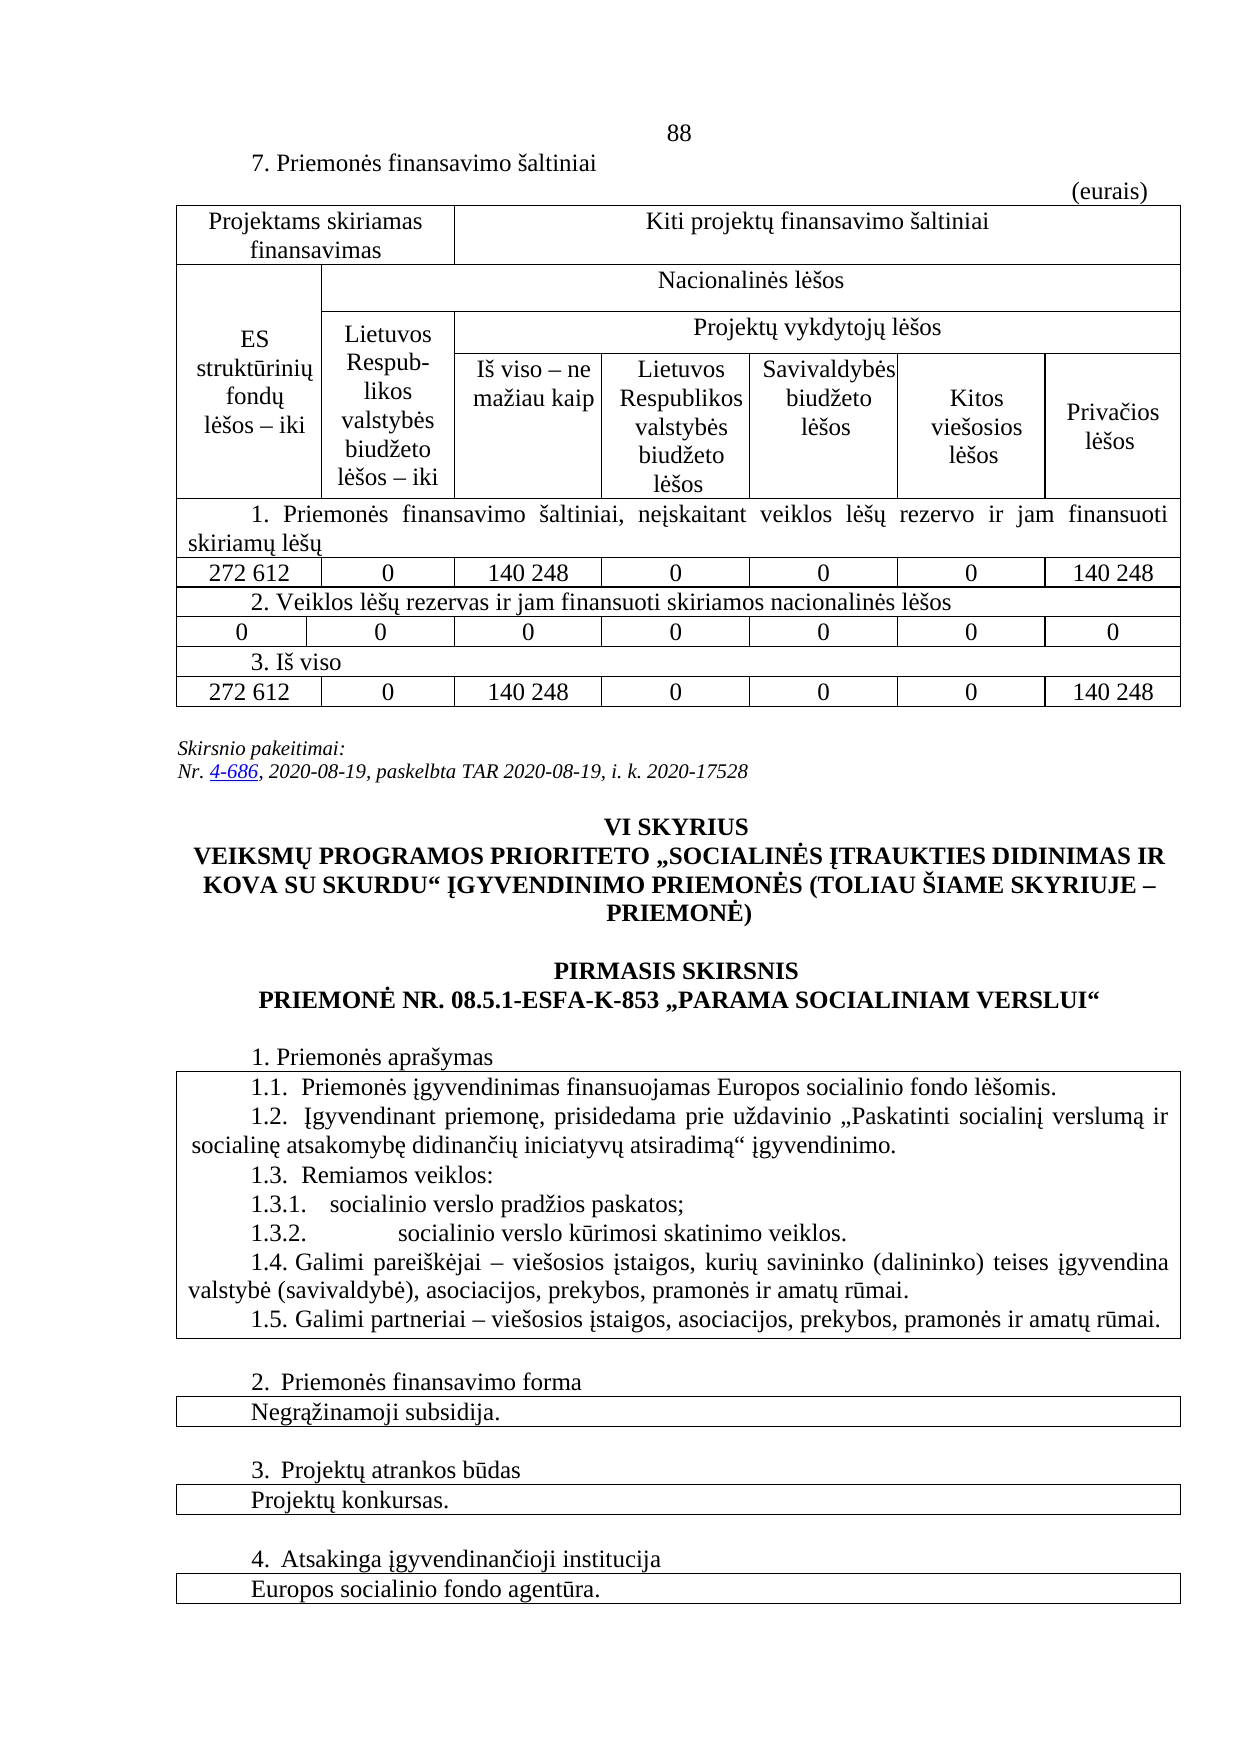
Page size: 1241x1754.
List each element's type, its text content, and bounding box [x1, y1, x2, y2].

text PIRMASIS SKIRSNIS [177, 956, 1181, 985]
table_cell 3. Iš viso [177, 647, 1180, 676]
table_cell 0 [750, 677, 897, 706]
table_header Kiti projektų finansavimo šaltiniai [455, 206, 1180, 264]
text 2. Priemonės finansavimo forma [215, 1367, 1181, 1396]
text 4. Atsakinga įgyvendinančioji institucija [215, 1544, 1181, 1573]
table_cell Iš viso – ne mažiau kaip [455, 354, 601, 498]
table_cell 0 [177, 617, 306, 646]
text Nr. 4-686, 2020-08-19, paskelbta TAR 2020-08-19, i. k. 2020-17528 [177, 759, 1181, 783]
table_cell 272 612 [177, 558, 321, 586]
table_cell 0 [1046, 617, 1180, 646]
table_cell Lietuvos Respub-likos valstybės biudžeto lėšos – iki [322, 312, 454, 498]
table_cell 2. Veiklos lėšų rezervas ir jam finansuoti skiriamos nacionalinės lėšos [177, 588, 1180, 616]
table_cell 0 [322, 558, 454, 586]
table_header Projektų konkursas. [177, 1485, 1180, 1514]
text PRIEMONĖ NR. 08.5.1-ESFA-K-853 „Parama socialiniam verslui“ [177, 985, 1181, 1013]
table_cell Privačios lėšos [1046, 354, 1180, 498]
table_header Negrąžinamoji subsidija. [177, 1397, 1180, 1426]
table_cell Kitos viešosios lėšos [898, 354, 1044, 498]
table_cell 0 [898, 677, 1044, 706]
table_cell Lietuvos Respublikos valstybės biudžeto lėšos [602, 354, 749, 498]
table_cell 1.2. Įgyvendinant priemonę, prisidedama prie uždavinio „Paskatinti socialinį verslumą ir socialinę atsakomybę didinančių iniciatyvų atsiradimą“ įgyvendinimo. [177, 1101, 1180, 1160]
table_cell 140 248 [1046, 558, 1180, 586]
table_header Europos socialinio fondo agentūra. [177, 1574, 1180, 1602]
table_cell ES struktūrinių fondų lėšos – iki [177, 265, 321, 498]
table_cell 0 [322, 677, 454, 706]
table_cell 1. Priemonės finansavimo šaltiniai, neįskaitant veiklos lėšų rezervo ir jam finansuoti skiriamų lėšų [177, 499, 1180, 557]
table_cell 0 [898, 617, 1044, 646]
table_cell 0 [307, 617, 454, 646]
table_cell 0 [602, 677, 749, 706]
table_cell Nacionalinės lėšos [322, 265, 1180, 311]
text VEIKSMŲ PROGRAMOS PRIORITETO „Socialinės įtraukties didinimas ir kova su skurdu“ ĮGYVENDINIMO PRIEMONĖS (TOLIAU ŠIAME SKYRIUJE – PRIEMONĖ) [177, 841, 1181, 927]
table_cell 140 248 [455, 558, 601, 586]
table_cell 1.3. Remiamos veiklos: 1.3.1. socialinio verslo pradžios paskatos; 1.3.2. socialinio verslo kūrimosi skatinimo veiklos. [177, 1160, 1180, 1247]
text (eurais) [177, 176, 1181, 205]
text Skirsnio pakeitimai: [177, 735, 1181, 759]
table_cell 140 248 [455, 677, 601, 706]
table_cell 1.4. Galimi pareiškėjai – viešosios įstaigos, kurių savininko (dalininko) teises įgyvendina valstybė (savivaldybė), asociacijos, prekybos, pramonės ir amatų rūmai. 1.5. Galimi partneriai – viešosios įstaigos, asociacijos, prekybos, pramonės ir amatų rūmai. [177, 1247, 1180, 1337]
table_cell 0 [750, 617, 897, 646]
table_cell Savivaldybės biudžeto lėšos [750, 354, 897, 498]
table_cell 272 612 [177, 677, 321, 706]
table_cell 0 [455, 617, 601, 646]
text 7. Priemonės finansavimo šaltiniai [177, 148, 1181, 176]
table_cell Projektų vykdytojų lėšos [455, 312, 1180, 353]
table_header 1.1. Priemonės įgyvendinimas finansuojamas Europos socialinio fondo lėšomis. [177, 1072, 1180, 1101]
text VI SKYRIUS [177, 812, 1181, 841]
table_cell 140 248 [1046, 677, 1180, 706]
text 1. Priemonės aprašymas [244, 1042, 1181, 1071]
table_cell 0 [602, 558, 749, 586]
table_cell 0 [750, 558, 897, 586]
table_cell 0 [898, 558, 1044, 586]
text 3. Projektų atrankos būdas [215, 1456, 1181, 1484]
table_header Projektams skiriamas finansavimas [177, 206, 454, 264]
table_cell 0 [602, 617, 749, 646]
